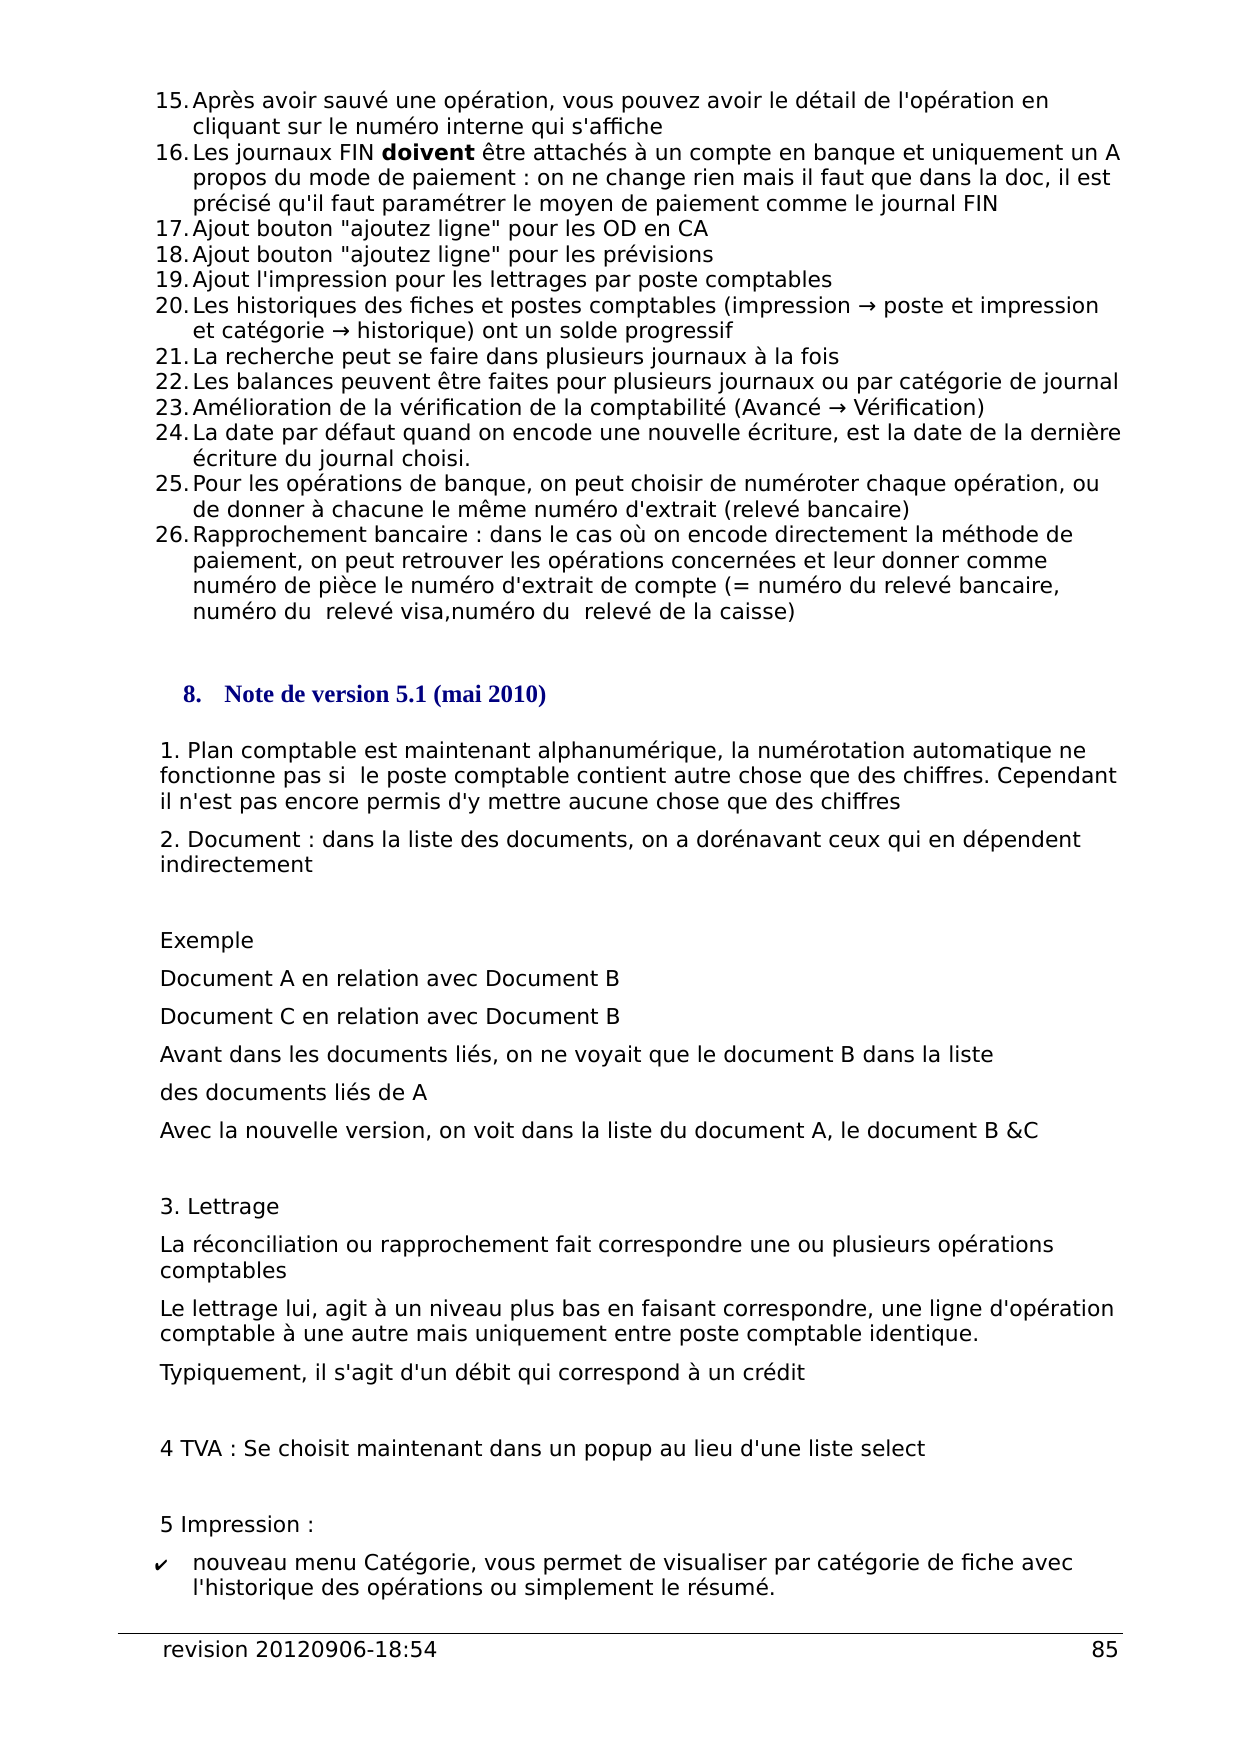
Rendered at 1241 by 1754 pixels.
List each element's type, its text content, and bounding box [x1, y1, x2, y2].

text 1. Plan comptable est maintenant alphanumérique, la numérotation automatique ne fonctionne pas si le poste comptable contient autre chose que des chiffres. Cependant il n'est pas encore permis d'y mettre aucune chose que des chiffres [159, 738, 1123, 814]
text La réconciliation ou rapprochement fait correspondre une ou plusieurs opérations comptables [159, 1232, 1123, 1283]
text Document C en relation avec Document B [159, 1004, 1123, 1030]
text des documents liés de A [159, 1080, 1123, 1106]
text 3. Lettrage [159, 1194, 1123, 1220]
text Avant dans les documents liés, on ne voyait que le document B dans la liste [159, 1042, 1123, 1068]
list Amélioration de la vérification de la comptabilité (Avancé → Vérification) [155, 395, 1123, 420]
text Avec la nouvelle version, on voit dans la liste du document A, le document B &C [159, 1118, 1123, 1144]
list Les balances peuvent être faites pour plusieurs journaux ou par catégorie de journal [155, 369, 1123, 395]
list Les historiques des fiches et postes comptables (impression → poste et impression et catégorie → historique) ont un solde progressif [155, 293, 1123, 344]
text 5 Impression : [159, 1512, 1123, 1537]
list Pour les opérations de banque, on peut choisir de numéroter chaque opération, ou de donner à chacune le même numéro d'extrait (relevé bancaire) [155, 471, 1123, 522]
list nouveau menu Catégorie, vous permet de visualiser par catégorie de fiche avec l'historique des opérations ou simplement le résumé. [155, 1550, 1123, 1601]
text Exemple [159, 928, 1123, 954]
list Rapprochement bancaire : dans le cas où on encode directement la méthode de paiement, on peut retrouver les opérations concernées et leur donner comme numéro de pièce le numéro d'extrait de compte (= numéro du relevé bancaire, numéro du relevé visa,numéro du relevé de la caisse) [155, 522, 1123, 624]
list Ajout bouton "ajoutez ligne" pour les OD en CA [155, 216, 1123, 242]
list Après avoir sauvé une opération, vous pouvez avoir le détail de l'opération en cliquant sur le numéro interne qui s'affiche [155, 88, 1123, 139]
list La date par défaut quand on encode une nouvelle écriture, est la date de la dernière écriture du journal choisi. [155, 420, 1123, 471]
list Ajout l'impression pour les lettrages par poste comptables [155, 267, 1123, 293]
list Ajout bouton "ajoutez ligne" pour les prévisions [155, 242, 1123, 267]
list Les journaux FIN doivent être attachés à un compte en banque et uniquement un A propos du mode de paiement : on ne change rien mais il faut que dans la doc, il est précisé qu'il faut paramétrer le moyen de paiement comme le journal FIN [155, 139, 1123, 216]
text Le lettrage lui, agit à un niveau plus bas en faisant correspondre, une ligne d'opération comptable à une autre mais uniquement entre poste comptable identique. [159, 1296, 1123, 1347]
list La recherche peut se faire dans plusieurs journaux à la fois [155, 344, 1123, 369]
text Document A en relation avec Document B [159, 966, 1123, 992]
text 2. Document : dans la liste des documents, on a dorénavant ceux qui en dépendent indirectement [159, 827, 1123, 878]
subtitle Note de version 5.1 (mai 2010) [177, 679, 1123, 708]
text 4 TVA : Se choisit maintenant dans un popup au lieu d'une liste select [159, 1436, 1123, 1461]
text Typiquement, il s'agit d'un débit qui correspond à un crédit [159, 1359, 1123, 1385]
